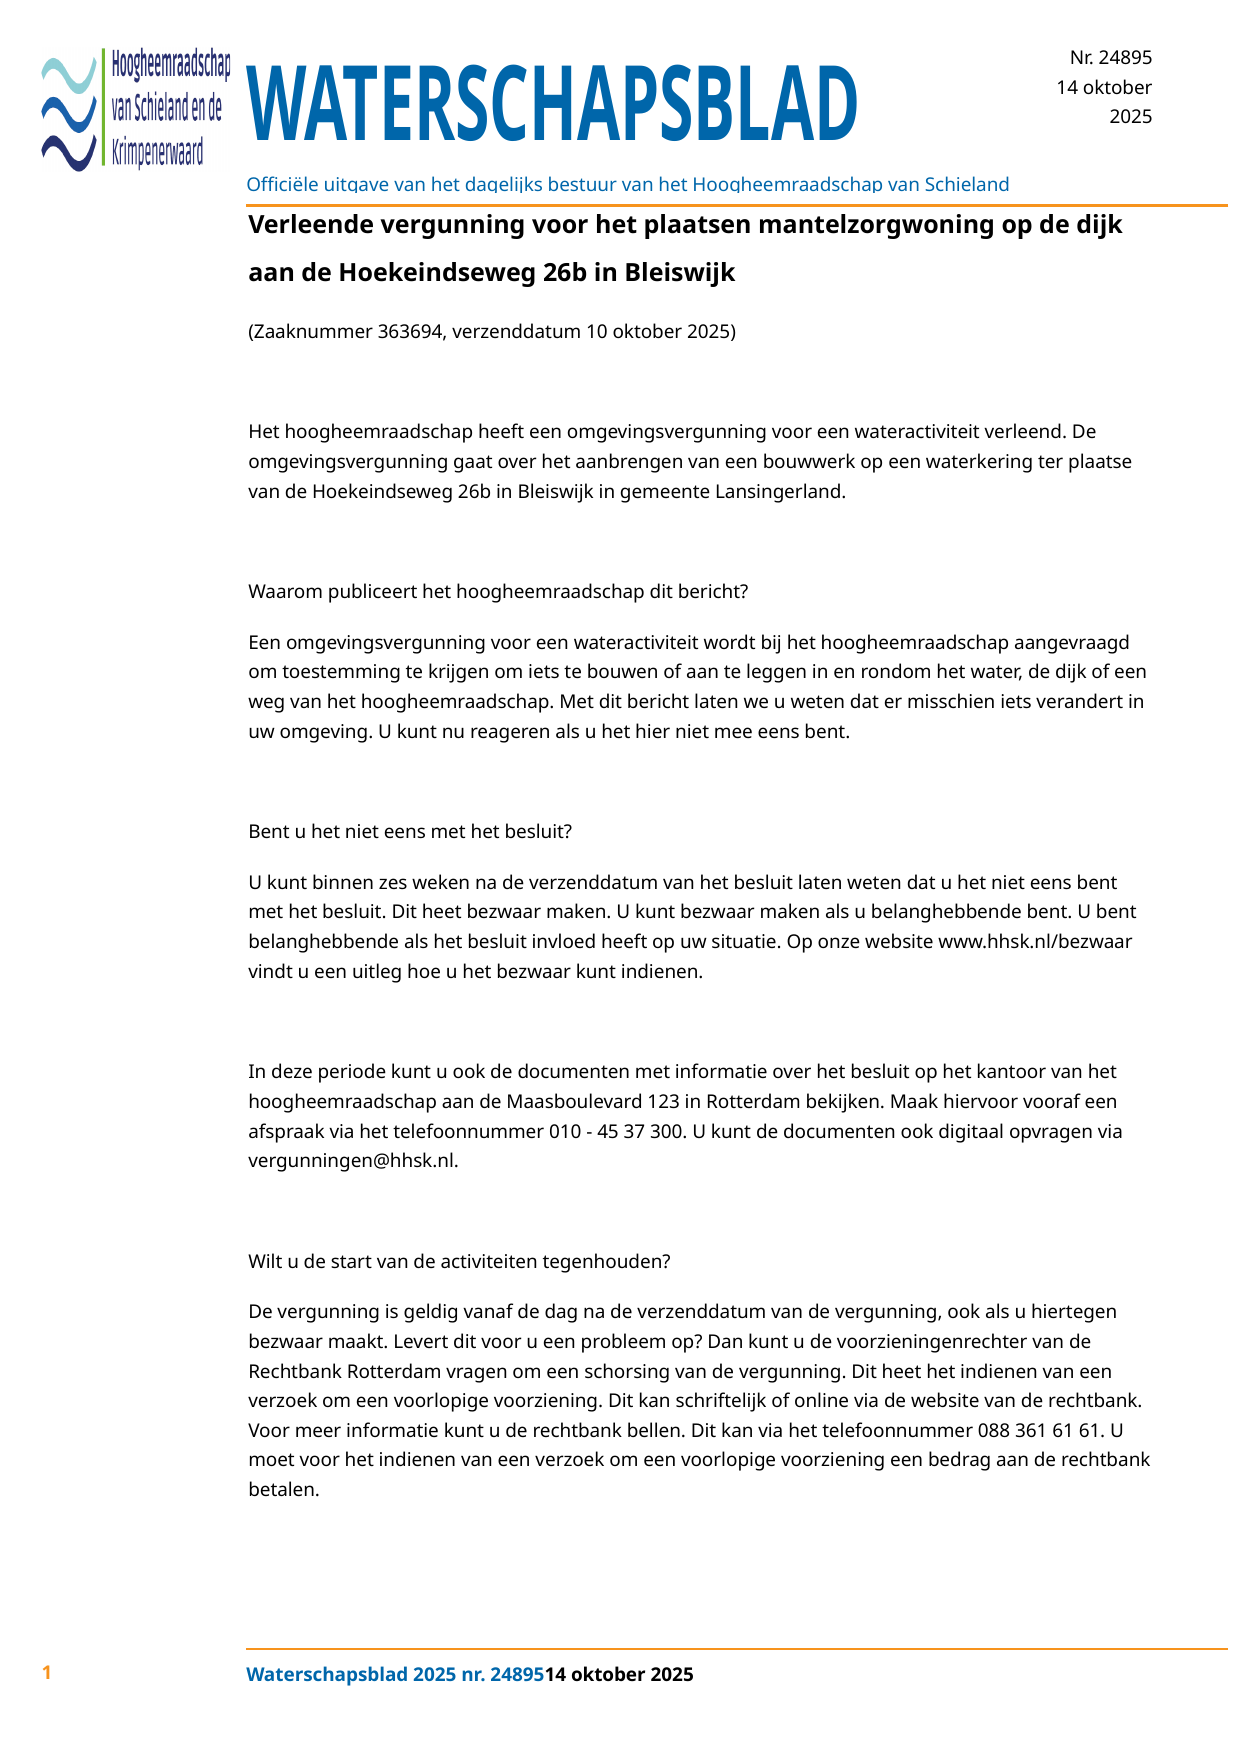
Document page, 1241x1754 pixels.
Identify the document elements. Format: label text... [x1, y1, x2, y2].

text U kunt binnen zes weken na de verzenddatum van het besluit laten weten dat u het niet eens bent met het besluit. Dit heet bezwaar maken. U kunt bezwaar maken als u belanghebbende bent. U bent belanghebbende als het besluit invloed heeft op uw situatie. Op onze website www.hhsk.nl/bezwaar vindt u een uitleg hoe u het bezwaar kunt indienen. [248, 869, 1152, 984]
text Verleende vergunning voor het plaatsen mantelzorgwoning op de dijk aan de Hoekeindseweg 26b in Bleiswijk [248, 207, 1152, 288]
text (Zaaknummer 363694, verzenddatum 10 oktober 2025) [248, 318, 1152, 344]
text Het hoogheemraadschap heeft een omgevingsvergunning voor een wateractiviteit verleend. De omgevingsvergunning gaat over het aanbrengen van een bouwwerk op een waterkering ter plaatse van de Hoekeindseweg 26b in Bleiswijk in gemeente Lansingerland. [248, 419, 1152, 504]
text Een omgevingsvergunning voor een wateractiviteit wordt bij het hoogheemraadschap aangevraagd om toestemming te krijgen om iets te bouwen of aan te leggen in en rondom het water, de dijk of een weg van het hoogheemraadschap. Met dit bericht laten we u weten dat er misschien iets verandert in uw omgeving. U kunt nu reageren als u het hier niet mee eens bent. [248, 629, 1152, 744]
text De vergunning is geldig vanaf de dag na de verzenddatum van de vergunning, ook als u hiertegen bezwaar maakt. Levert dit voor u een probleem op? Dan kunt u de voorzieningenrechter van de Rechtbank Rotterdam vragen om een schorsing van de vergunning. Dit heet het indienen van een verzoek om een voorlopige voorziening. Dit kan schriftelijk of online via de website van de rechtbank. Voor meer informatie kunt u de rechtbank bellen. Dit kan via het telefoonnummer 088 361 61 61. U moet voor het indienen van een verzoek om een voorlopige voorziening een bedrag aan de rechtbank betalen. [248, 1299, 1152, 1502]
text Bent u het niet eens met het besluit? [248, 819, 1152, 844]
text In deze periode kunt u ook de documenten met informatie over het besluit op het kantoor van het hoogheemraadschap aan de Maasboulevard 123 in Rotterdam bekijken. Maak hiervoor vooraf een afspraak via het telefoonnummer 010 - 45 37 300. U kunt de documenten ook digitaal opvragen via vergunningen@hhsk.nl. [248, 1059, 1152, 1173]
text Wilt u de start van de activiteiten tegenhouden? [248, 1248, 1152, 1274]
picture [41, 47, 231, 172]
text Waarom publiceert het hoogheemraadschap dit bericht? [248, 579, 1152, 604]
